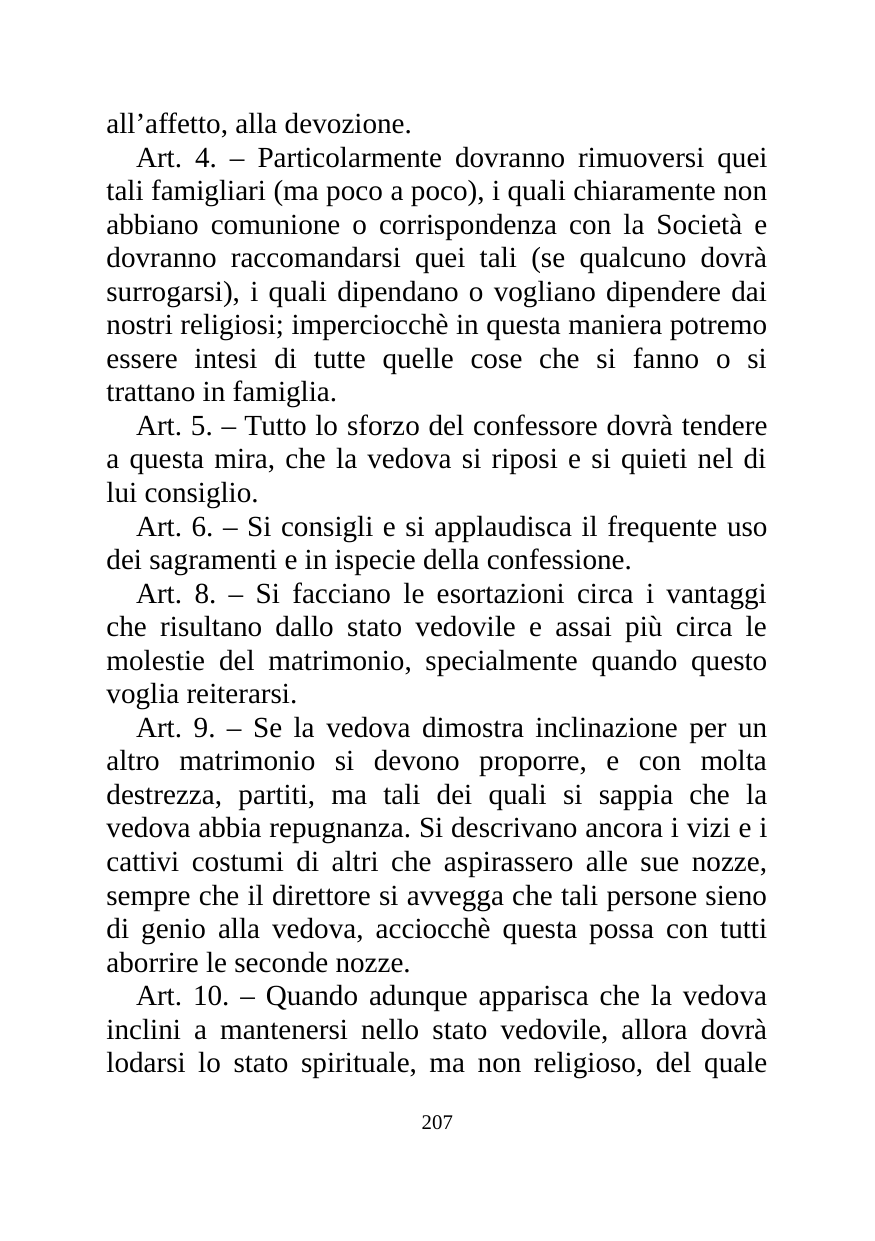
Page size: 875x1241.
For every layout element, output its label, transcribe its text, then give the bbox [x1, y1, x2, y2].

text Art. 6. – Si consigli e si applaudisca il frequente uso dei sagramenti e in ispecie della confessione. [106, 509, 768, 576]
text Art. 9. – Se la vedova dimostra inclinazione per un altro matrimonio si devono proporre, e con molta destrezza, partiti, ma tali dei quali si sappia che la vedova abbia repugnanza. Si descrivano ancora i vizi e i cattivi costumi di altri che aspirassero alle sue nozze, sempre che il direttore si avvegga che tali persone sieno di genio alla vedova, acciocchè questa possa con tutti aborrire le seconde nozze. [106, 710, 768, 978]
text Art. 4. – Particolarmente dovranno rimuoversi quei tali famigliari (ma poco a poco), i quali chiaramente non abbiano comunione o corrispondenza con la Società e dovranno raccomandarsi quei tali (se qualcuno dovrà surrogarsi), i quali dipendano o vogliano dipendere dai nostri religiosi; imperciocchè in questa maniera potremo essere intesi di tutte quelle cose che si fanno o si trattano in famiglia. [106, 140, 768, 408]
text Art. 5. – Tutto lo sforzo del confessore dovrà tendere a questa mira, che la vedova si riposi e si quieti nel di lui consiglio. [106, 408, 768, 509]
text all’affetto, alla devozione. [106, 106, 768, 140]
text Art. 10. – Quando adunque apparisca che la vedova inclini a mantenersi nello stato vedovile, allora dovrà lodarsi lo stato spirituale, ma non religioso, del quale [106, 978, 768, 1079]
text Art. 8. – Si facciano le esortazioni circa i vantaggi che risultano dallo stato vedovile e assai più circa le molestie del matrimonio, specialmente quando questo voglia reiterarsi. [106, 576, 768, 710]
